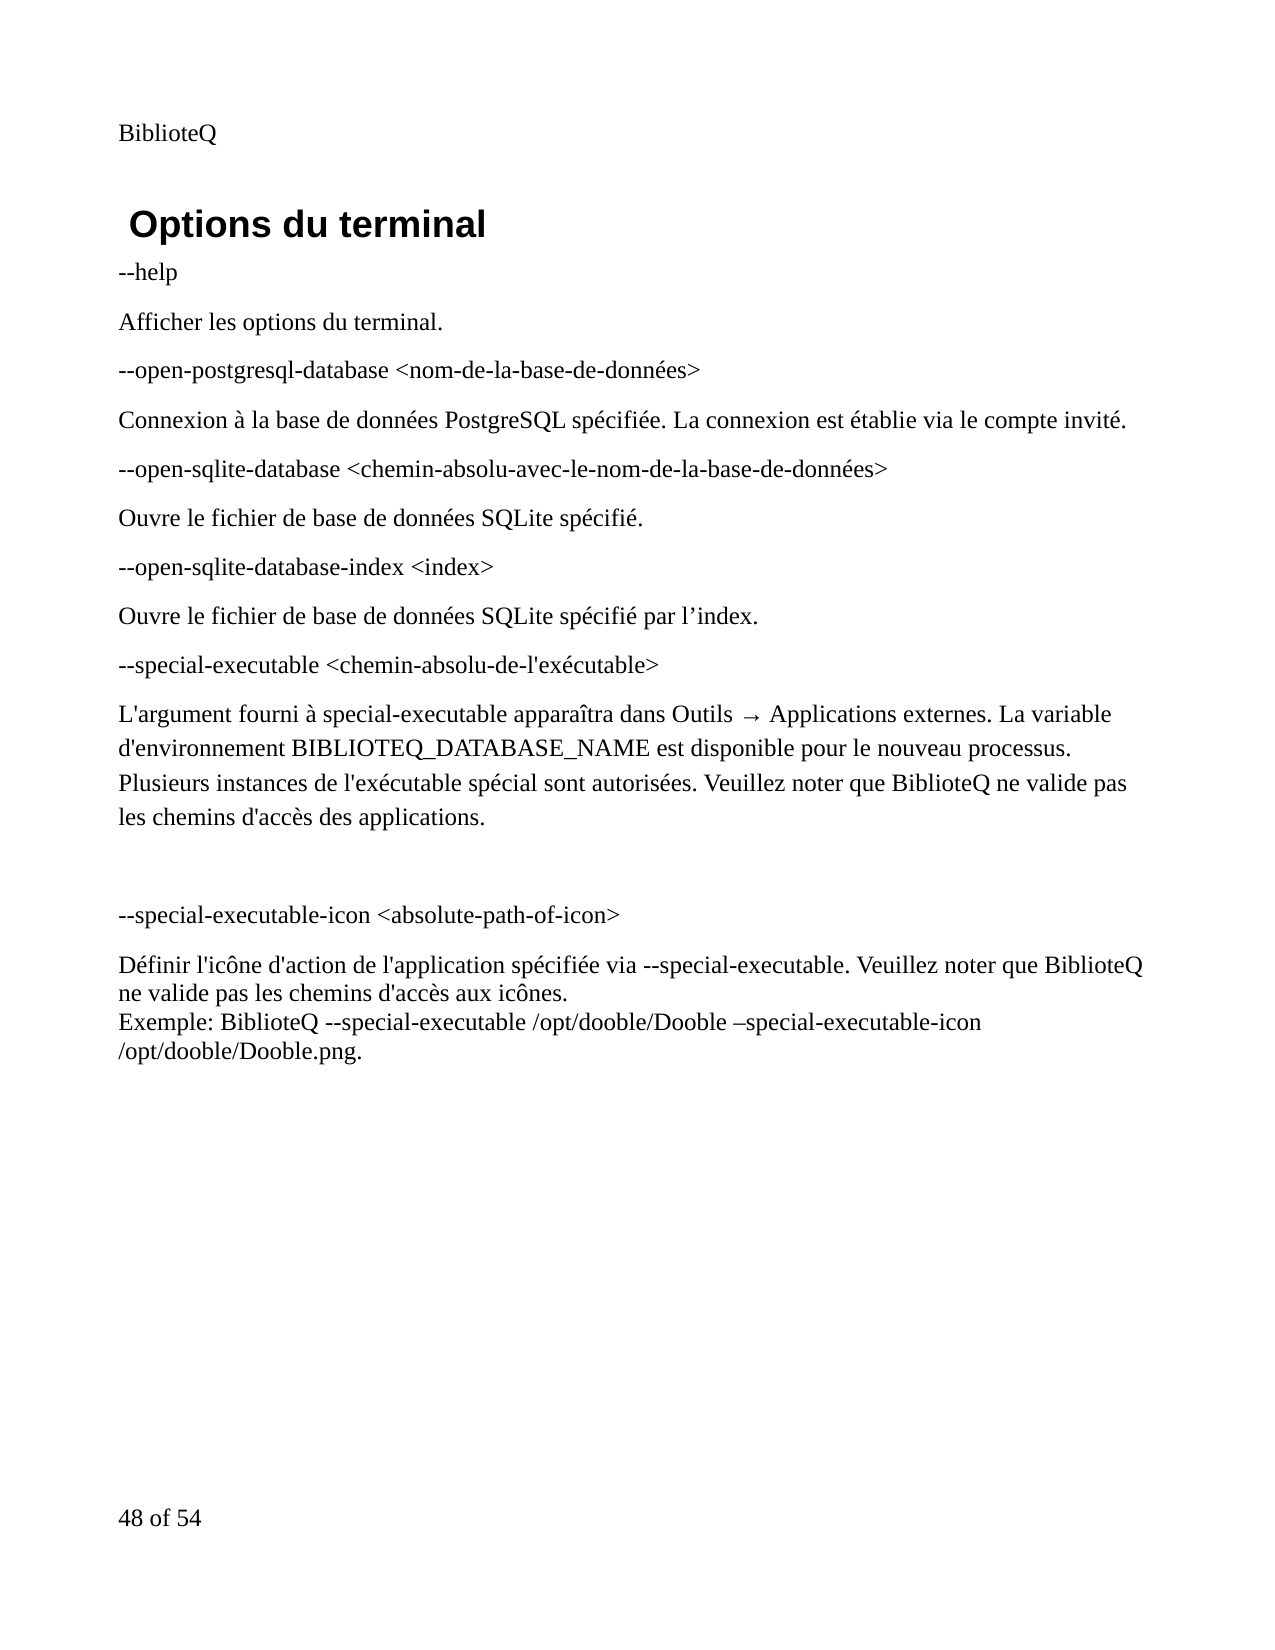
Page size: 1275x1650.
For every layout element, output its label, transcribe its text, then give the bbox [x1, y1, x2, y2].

text Définir l'icône d'action de l'application spécifiée via --special-executable. Veuillez noter que BiblioteQ ne valide pas les chemins d'accès aux icônes. [118, 950, 1157, 1007]
text Ouvre le fichier de base de données SQLite spécifié. [118, 503, 1157, 532]
text --special-executable-icon <absolute-path-of-icon> [118, 901, 1157, 929]
text --help [118, 257, 1157, 286]
text --open-postgresql-database <nom-de-la-base-de-données> [118, 356, 1157, 384]
text Ouvre le fichier de base de données SQLite spécifié par l’index. [118, 601, 1157, 630]
subtitle Options du terminal [118, 201, 1157, 245]
subtitle Exemple: BiblioteQ --special-executable /opt/dooble/Dooble –special-executable-icon /opt/dooble/Dooble.png. [118, 1007, 1157, 1065]
text L'argument fourni à special-executable apparaîtra dans Outils → Applications externes. La variable d'environnement BIBLIOTEQ_DATABASE_NAME est disponible pour le nouveau processus. Plusieurs instances de l'exécutable spécial sont autorisées. Veuillez noter que BiblioteQ ne valide pas les chemins d'accès des applications. [118, 699, 1157, 831]
text --special-executable <chemin-absolu-de-l'exécutable> [118, 650, 1157, 679]
text --open-sqlite-database-index <index> [118, 552, 1157, 581]
text Connexion à la base de données PostgreSQL spécifiée. La connexion est établie via le compte invité. [118, 405, 1157, 433]
text Afficher les options du terminal. [118, 307, 1157, 335]
text --open-sqlite-database <chemin-absolu-avec-le-nom-de-la-base-de-données> [118, 454, 1157, 482]
